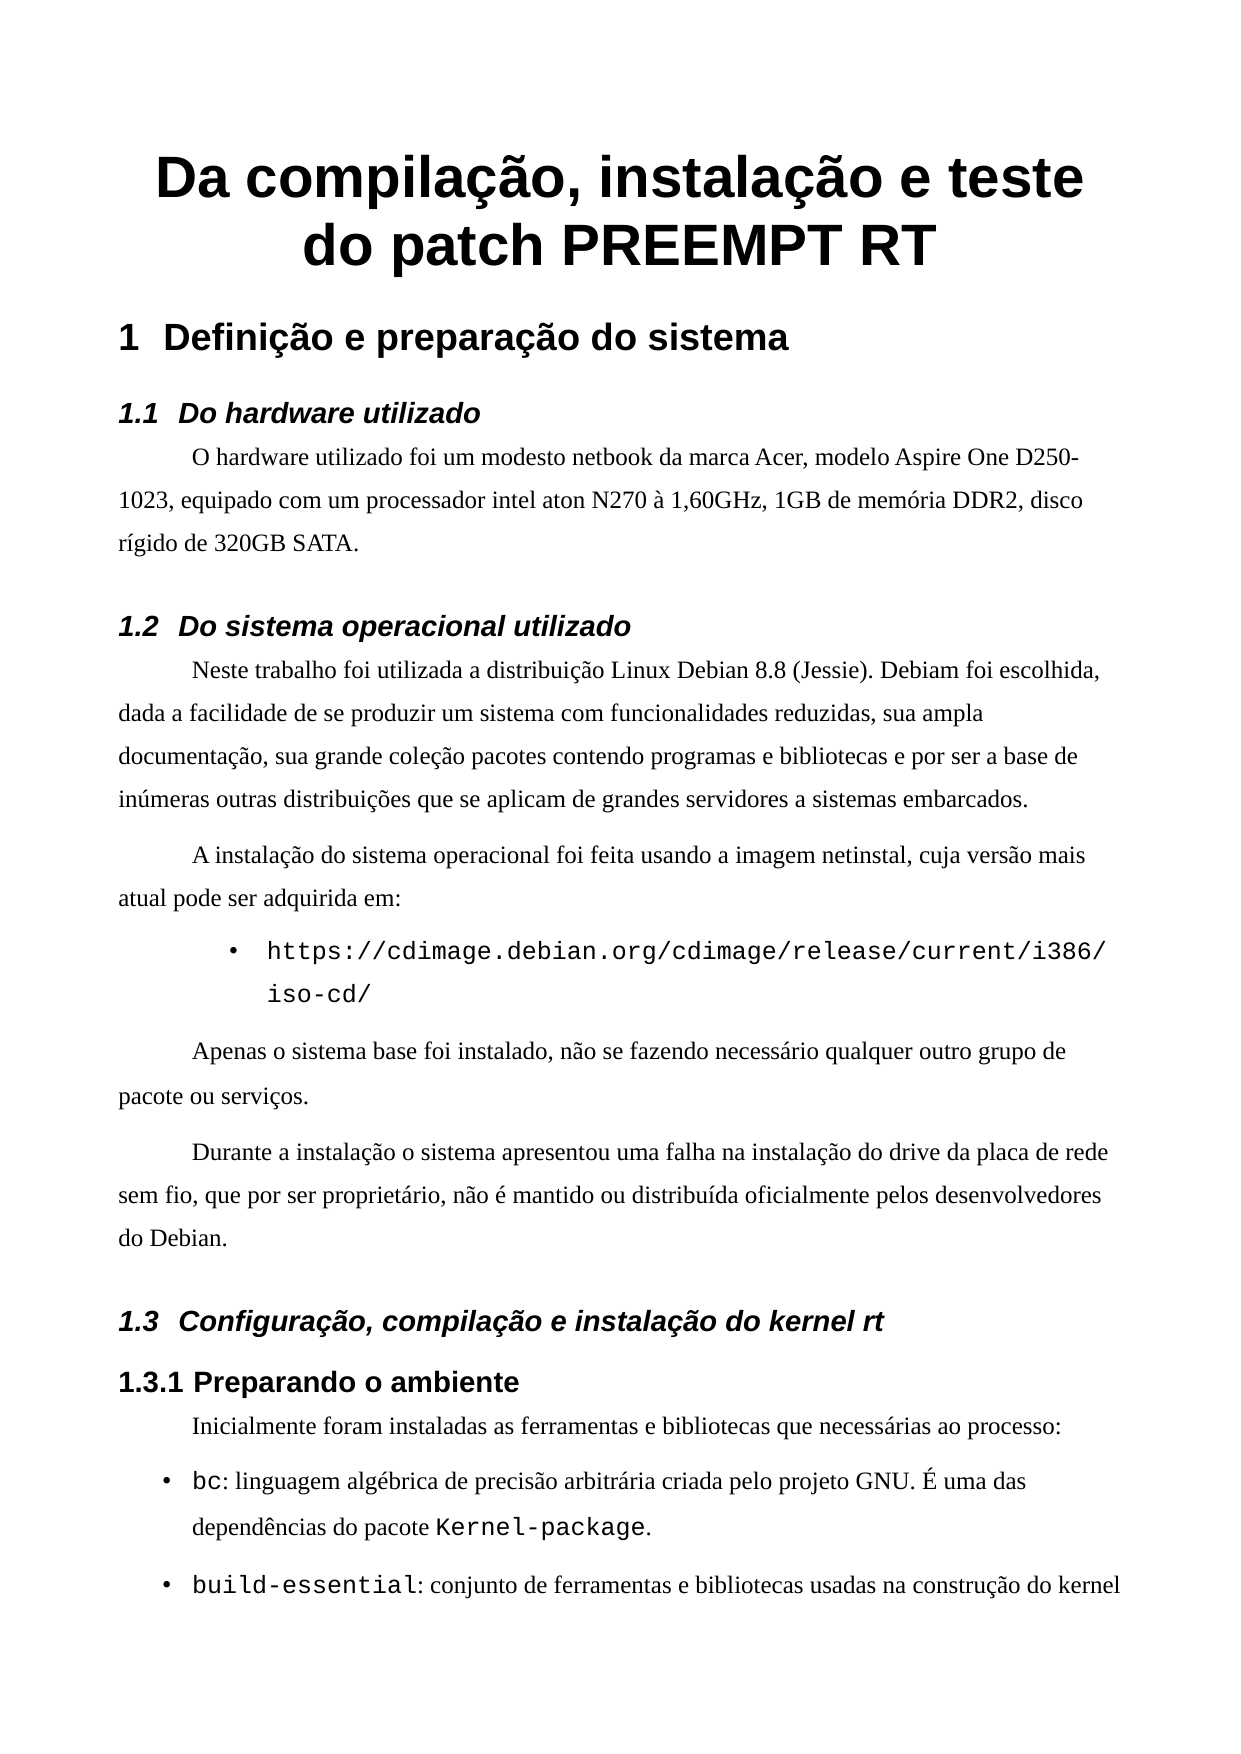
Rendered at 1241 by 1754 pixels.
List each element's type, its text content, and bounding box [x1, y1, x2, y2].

text O hardware utilizado foi um modesto netbook da marca Acer, modelo Aspire One D250-1023, equipado com um processador intel aton N270 à 1,60GHz, 1GB de memória DDR2, disco rígido de 320GB SATA. [118, 442, 1122, 557]
subtitle Preparando o ambiente [118, 1364, 1122, 1398]
text A instalação do sistema operacional foi feita usando a imagem netinstal, cuja versão mais atual pode ser adquirida em: [118, 840, 1122, 912]
title Da compilação, instalação e teste do patch PREEMPT RT [118, 143, 1122, 277]
subtitle Do hardware utilizado [118, 396, 1122, 429]
text Durante a instalação o sistema apresentou uma falha na instalação do drive da placa de rede sem fio, que por ser proprietário, não é mantido ou distribuída oficialmente pelos desenvolvedores do Debian. [118, 1137, 1122, 1252]
subtitle Do sistema operacional utilizado [118, 609, 1122, 642]
list build-essential: conjunto de ferramentas e bibliotecas usadas na construção do kernel [162, 1570, 1122, 1601]
subtitle Definição e preparação do sistema [118, 315, 1122, 358]
text Apenas o sistema base foi instalado, não se fazendo necessário qualquer outro grupo de pacote ou serviços. [118, 1036, 1122, 1110]
subtitle Configuração, compilação e instalação do kernel rt [118, 1304, 1122, 1337]
list bc: linguagem algébrica de precisão arbitrária criada pelo projeto GNU. É uma das dependências do pacote Kernel-package. [162, 1466, 1122, 1542]
text Neste trabalho foi utilizada a distribuição Linux Debian 8.8 (Jessie). Debiam foi escolhida, dada a facilidade de se produzir um sistema com funcionalidades reduzidas, sua ampla documentação, sua grande coleção pacotes contendo programas e bibliotecas e por ser a base de inúmeras outras distribuições que se aplicam de grandes servidores a sistemas embarcados. [118, 655, 1122, 813]
text Inicialmente foram instaladas as ferramentas e bibliotecas que necessárias ao processo: [118, 1411, 1122, 1439]
list https://cdimage.debian.org/cdimage/release/current/i386/iso-cd/ [229, 939, 1122, 1009]
